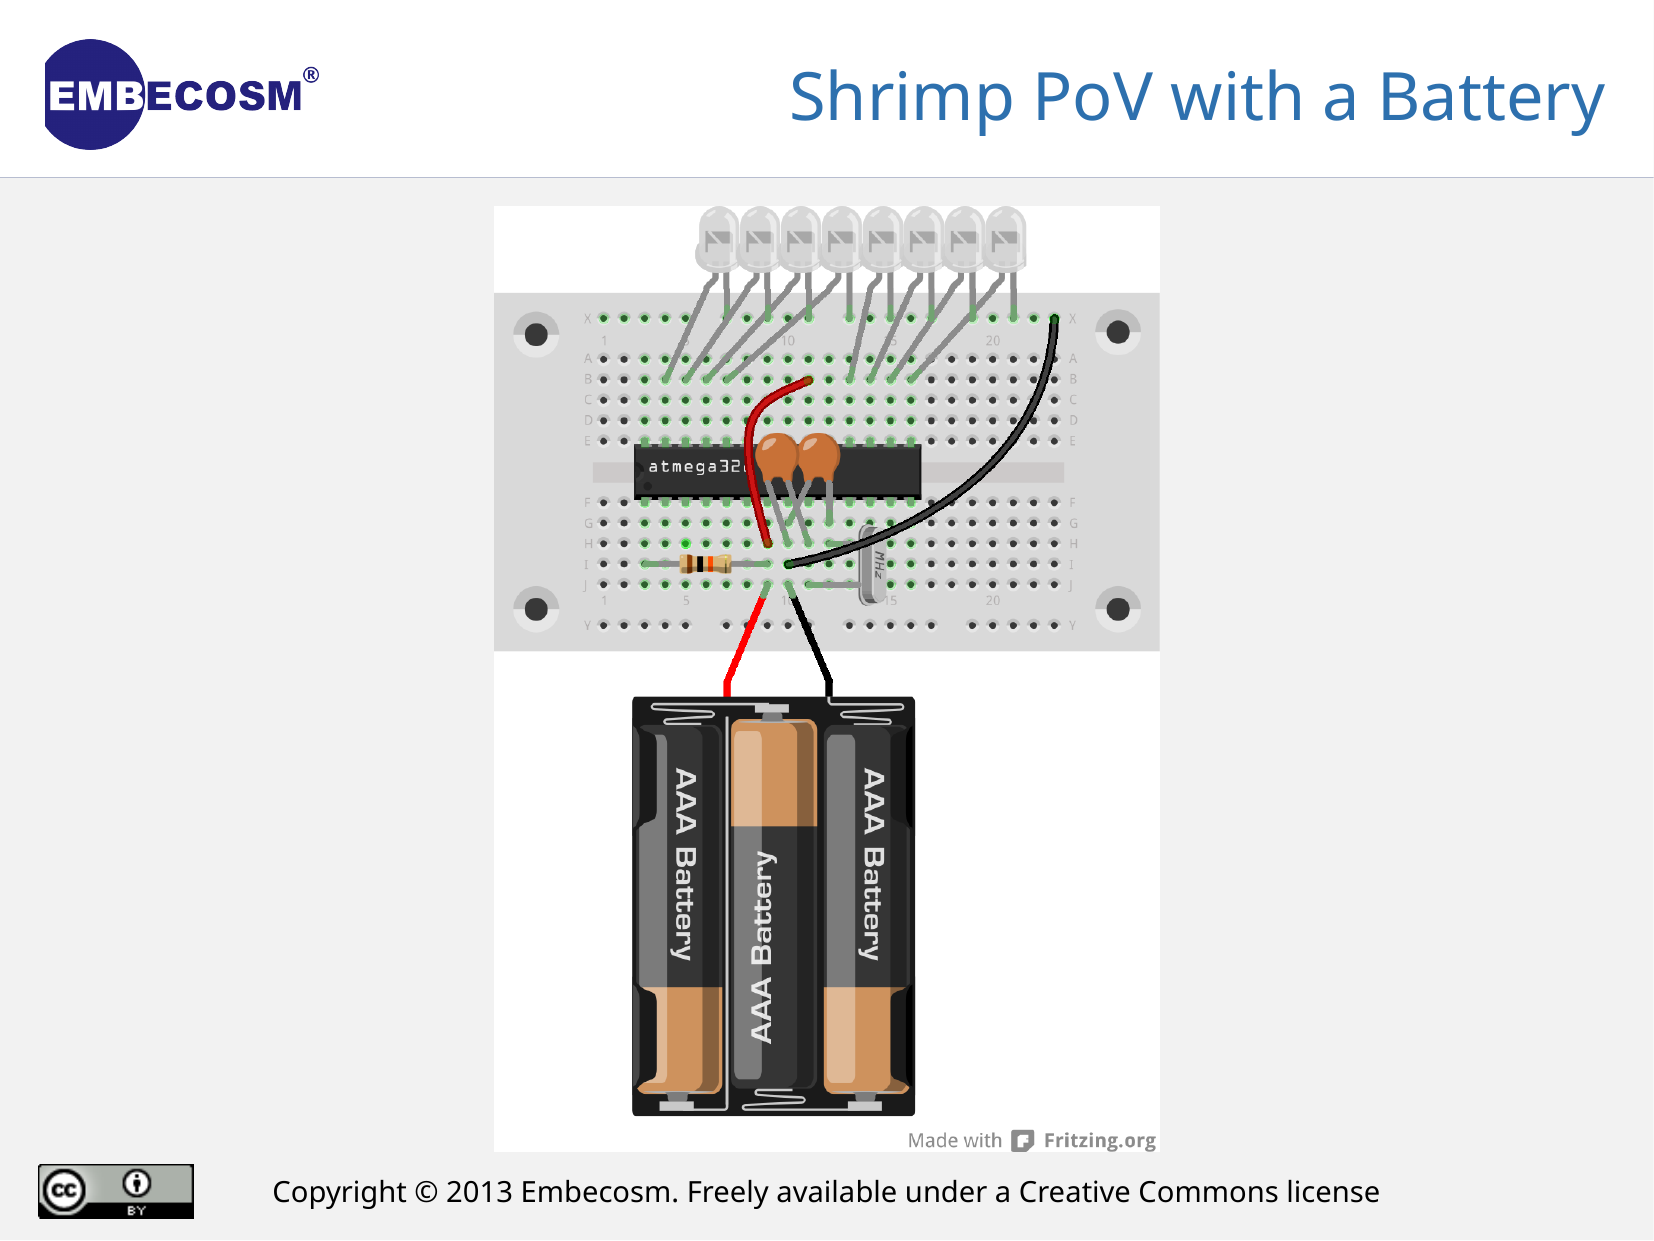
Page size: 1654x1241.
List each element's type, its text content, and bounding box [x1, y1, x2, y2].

picture [38, 1164, 194, 1219]
title Shrimp PoV with a Battery [330, 23, 1607, 166]
picture [494, 206, 1160, 1152]
picture [45, 39, 319, 150]
